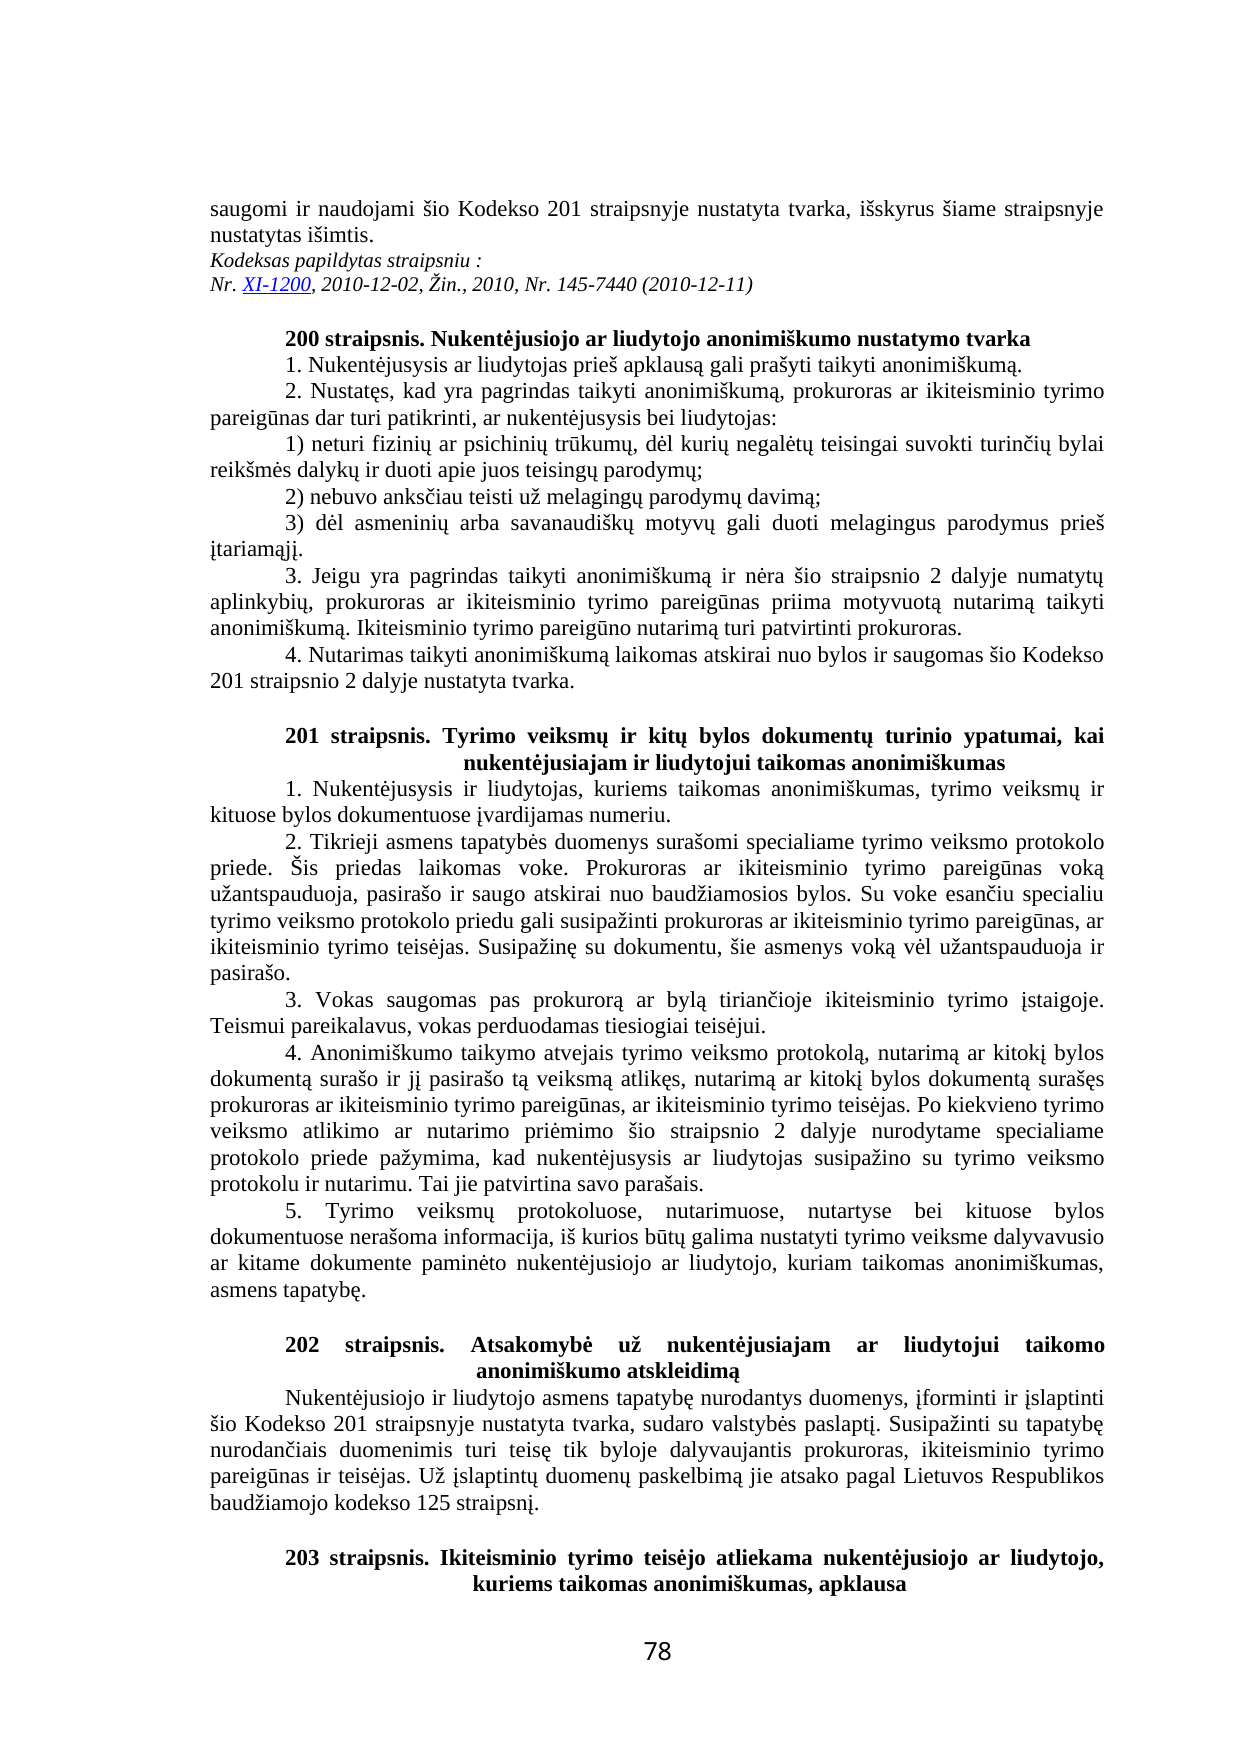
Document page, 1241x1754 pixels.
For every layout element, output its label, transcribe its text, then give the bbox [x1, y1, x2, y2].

text 2. Nustatęs, kad yra pagrindas taikyti anonimiškumą, prokuroras ar ikiteisminio tyrimo pareigūnas dar turi patikrinti, ar nukentėjusysis bei liudytojas: [210, 377, 1106, 430]
text Kodeksas papildytas straipsniu : [210, 248, 1106, 272]
text 3. Jeigu yra pagrindas taikyti anonimiškumą ir nėra šio straipsnio 2 dalyje numatytų aplinkybių, prokuroras ar ikiteisminio tyrimo pareigūnas priima motyvuotą nutarimą taikyti anonimiškumą. Ikiteisminio tyrimo pareigūno nutarimą turi patvirtinti prokuroras. [210, 562, 1106, 641]
text Nr. XI-1200, 2010-12-02, Žin., 2010, Nr. 145-7440 (2010-12-11) [210, 272, 1106, 296]
text 5. Tyrimo veiksmų protokoluose, nutarimuose, nutartyse bei kituose bylos dokumentuose nerašoma informacija, iš kurios būtų galima nustatyti tyrimo veiksme dalyvavusio ar kitame dokumente paminėto nukentėjusiojo ar liudytojo, kuriam taikomas anonimiškumas, asmens tapatybę. [210, 1197, 1106, 1302]
text 200 straipsnis. Nukentėjusiojo ar liudytojo anonimiškumo nustatymo tvarka [285, 324, 1106, 351]
text 3) dėl asmeninių arba savanaudiškų motyvų gali duoti melagingus parodymus prieš įtariamąjį. [210, 509, 1106, 562]
text 4. Nutarimas taikyti anonimiškumą laikomas atskirai nuo bylos ir saugomas šio Kodekso 201 straipsnio 2 dalyje nustatyta tvarka. [210, 641, 1106, 693]
text 1) neturi fizinių ar psichinių trūkumų, dėl kurių negalėtų teisingai suvokti turinčių bylai reikšmės dalykų ir duoti apie juos teisingų parodymų; [210, 430, 1106, 483]
text 201 straipsnis. Tyrimo veiksmų ir kitų bylos dokumentų turinio ypatumai, kai nukentėjusiajam ir liudytojui taikomas anonimiškumas [285, 722, 1106, 775]
text 2. Tikrieji asmens tapatybės duomenys surašomi specialiame tyrimo veiksmo protokolo priede. Šis priedas laikomas voke. Prokuroras ar ikiteisminio tyrimo pareigūnas voką užantspauduoja, pasirašo ir saugo atskirai nuo baudžiamosios bylos. Su voke esančiu specialiu tyrimo veiksmo protokolo priedu gali susipažinti prokuroras ar ikiteisminio tyrimo pareigūnas, ar ikiteisminio tyrimo teisėjas. Susipažinę su dokumentu, šie asmenys voką vėl užantspauduoja ir pasirašo. [210, 828, 1106, 986]
text 1. Nukentėjusysis ir liudytojas, kuriems taikomas anonimiškumas, tyrimo veiksmų ir kituose bylos dokumentuose įvardijamas numeriu. [210, 775, 1106, 828]
text 3. Vokas saugomas pas prokurorą ar bylą tiriančioje ikiteisminio tyrimo įstaigoje. Teismui pareikalavus, vokas perduodamas tiesiogiai teisėjui. [210, 986, 1106, 1038]
text Nukentėjusiojo ir liudytojo asmens tapatybę nurodantys duomenys, įforminti ir įslaptinti šio Kodekso 201 straipsnyje nustatyta tvarka, sudaro valstybės paslaptį. Susipažinti su tapatybę nurodančiais duomenimis turi teisę tik byloje dalyvaujantis prokuroras, ikiteisminio tyrimo pareigūnas ir teisėjas. Už įslaptintų duomenų paskelbimą jie atsako pagal Lietuvos Respublikos baudžiamojo kodekso 125 straipsnį. [210, 1383, 1106, 1515]
text 4. Anonimiškumo taikymo atvejais tyrimo veiksmo protokolą, nutarimą ar kitokį bylos dokumentą surašo ir jį pasirašo tą veiksmą atlikęs, nutarimą ar kitokį bylos dokumentą surašęs prokuroras ar ikiteisminio tyrimo pareigūnas, ar ikiteisminio tyrimo teisėjas. Po kiekvieno tyrimo veiksmo atlikimo ar nutarimo priėmimo šio straipsnio 2 dalyje nurodytame specialiame protokolo priede pažymima, kad nukentėjusysis ar liudytojas susipažino su tyrimo veiksmo protokolu ir nutarimu. Tai jie patvirtina savo parašais. [210, 1038, 1106, 1197]
text 203 straipsnis. Ikiteisminio tyrimo teisėjo atliekama nukentėjusiojo ar liudytojo, kuriems taikomas anonimiškumas, apklausa [285, 1544, 1106, 1597]
text 1. Nukentėjusysis ar liudytojas prieš apklausą gali prašyti taikyti anonimiškumą. [210, 351, 1106, 377]
text 202 straipsnis. Atsakomybė už nukentėjusiajam ar liudytojui taikomo anonimiškumo atskleidimą [285, 1331, 1106, 1383]
text saugomi ir naudojami šio Kodekso 201 straipsnyje nustatyta tvarka, išskyrus šiame straipsnyje nustatytas išimtis. [210, 195, 1106, 248]
text 2) nebuvo anksčiau teisti už melagingų parodymų davimą; [210, 483, 1106, 509]
